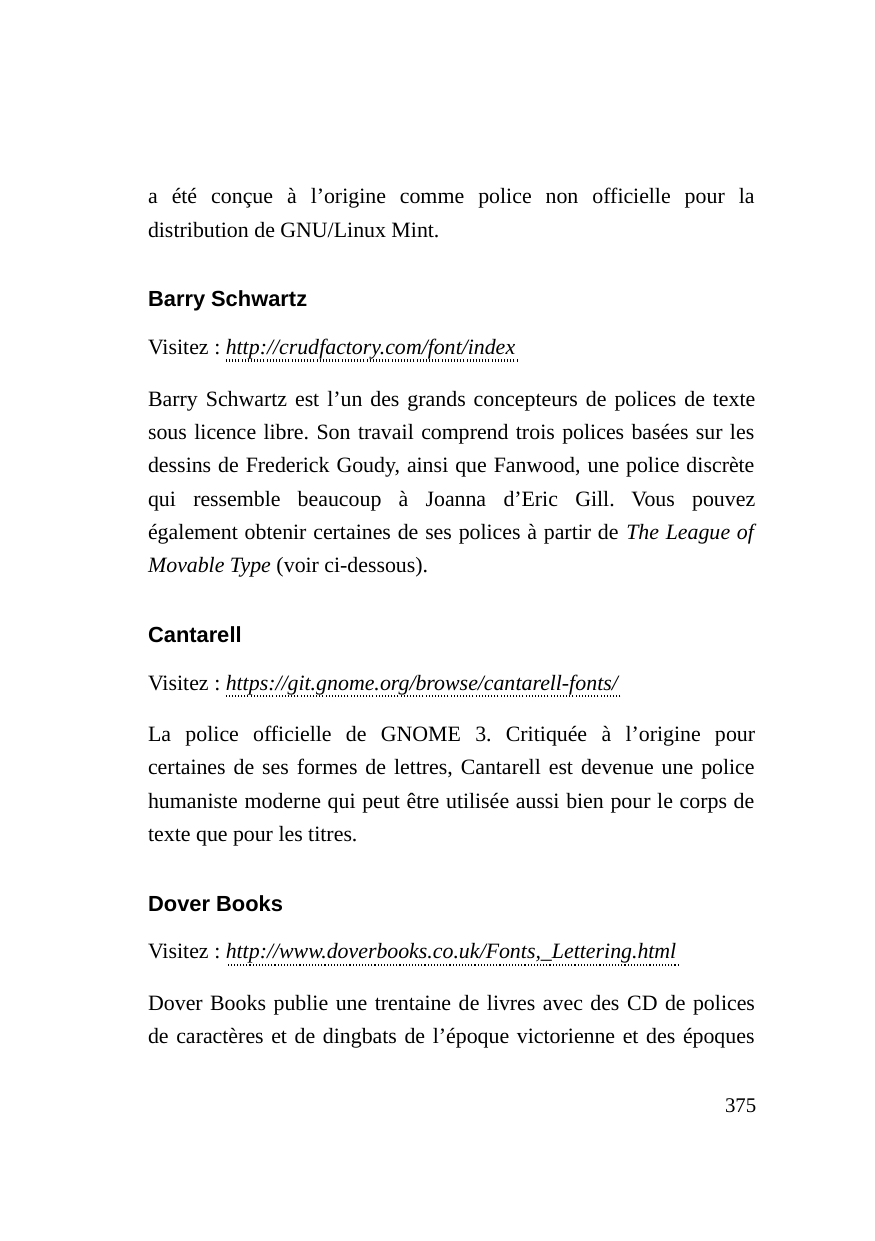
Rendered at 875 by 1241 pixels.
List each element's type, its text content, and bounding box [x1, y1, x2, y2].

text La police officielle de GNOME 3. Critiquée à l’origine pour certaines de ses formes de lettres, Cantarell est devenue une police humaniste moderne qui peut être utilisée aussi bien pour le corps de texte que pour les titres. [148, 715, 756, 848]
subtitle Barry Schwartz [148, 286, 756, 311]
text Visitez : https://git.gnome.org/browse/cantarell-fonts/ [148, 663, 756, 697]
text Visitez : http://www.doverbooks.co.uk/Fonts,_Lettering.html [148, 932, 756, 966]
text a été conçue à l’origine comme police non officielle pour la distribution de GNU/Linux Mint. [148, 177, 756, 244]
text Visitez : http://crudfactory.com/font/index [148, 328, 756, 361]
subtitle Dover Books [148, 890, 756, 916]
text Dover Books publie une trentaine de livres avec des CD de polices de caractères et de dingbats de l’époque victorienne et des époques [148, 983, 756, 1050]
text Barry Schwartz est l’un des grands concepteurs de polices de texte sous licence libre. Son travail comprend trois polices basées sur les dessins de Frederick Goudy, ainsi que Fanwood, une police discrète qui ressemble beaucoup à Joanna d’Eric Gill. Vous pouvez également obtenir certaines de ses polices à partir de The League of Movable Type (voir ci-dessous). [148, 379, 756, 579]
subtitle Cantarell [148, 622, 756, 647]
